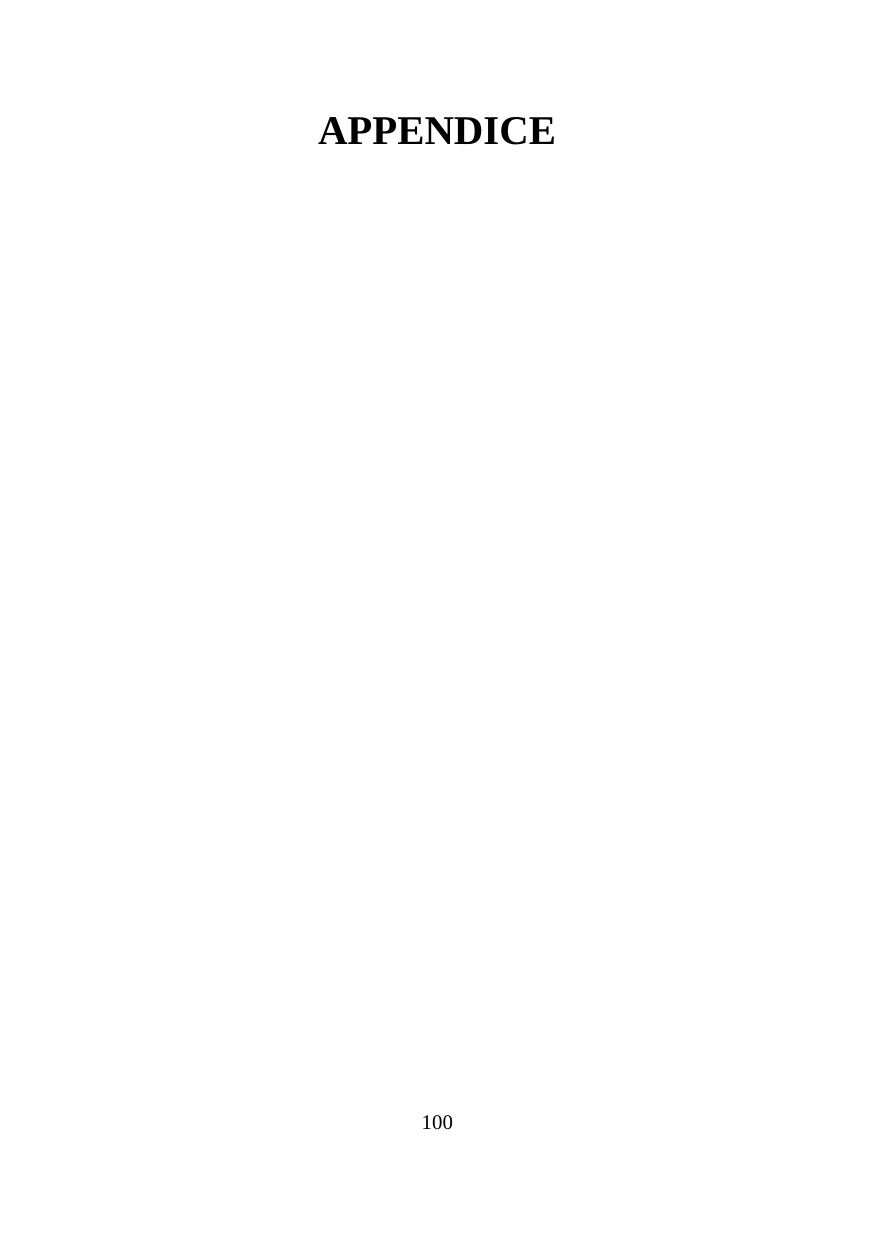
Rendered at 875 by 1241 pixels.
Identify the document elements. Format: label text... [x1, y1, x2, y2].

subtitle APPENDICE [106, 106, 768, 153]
